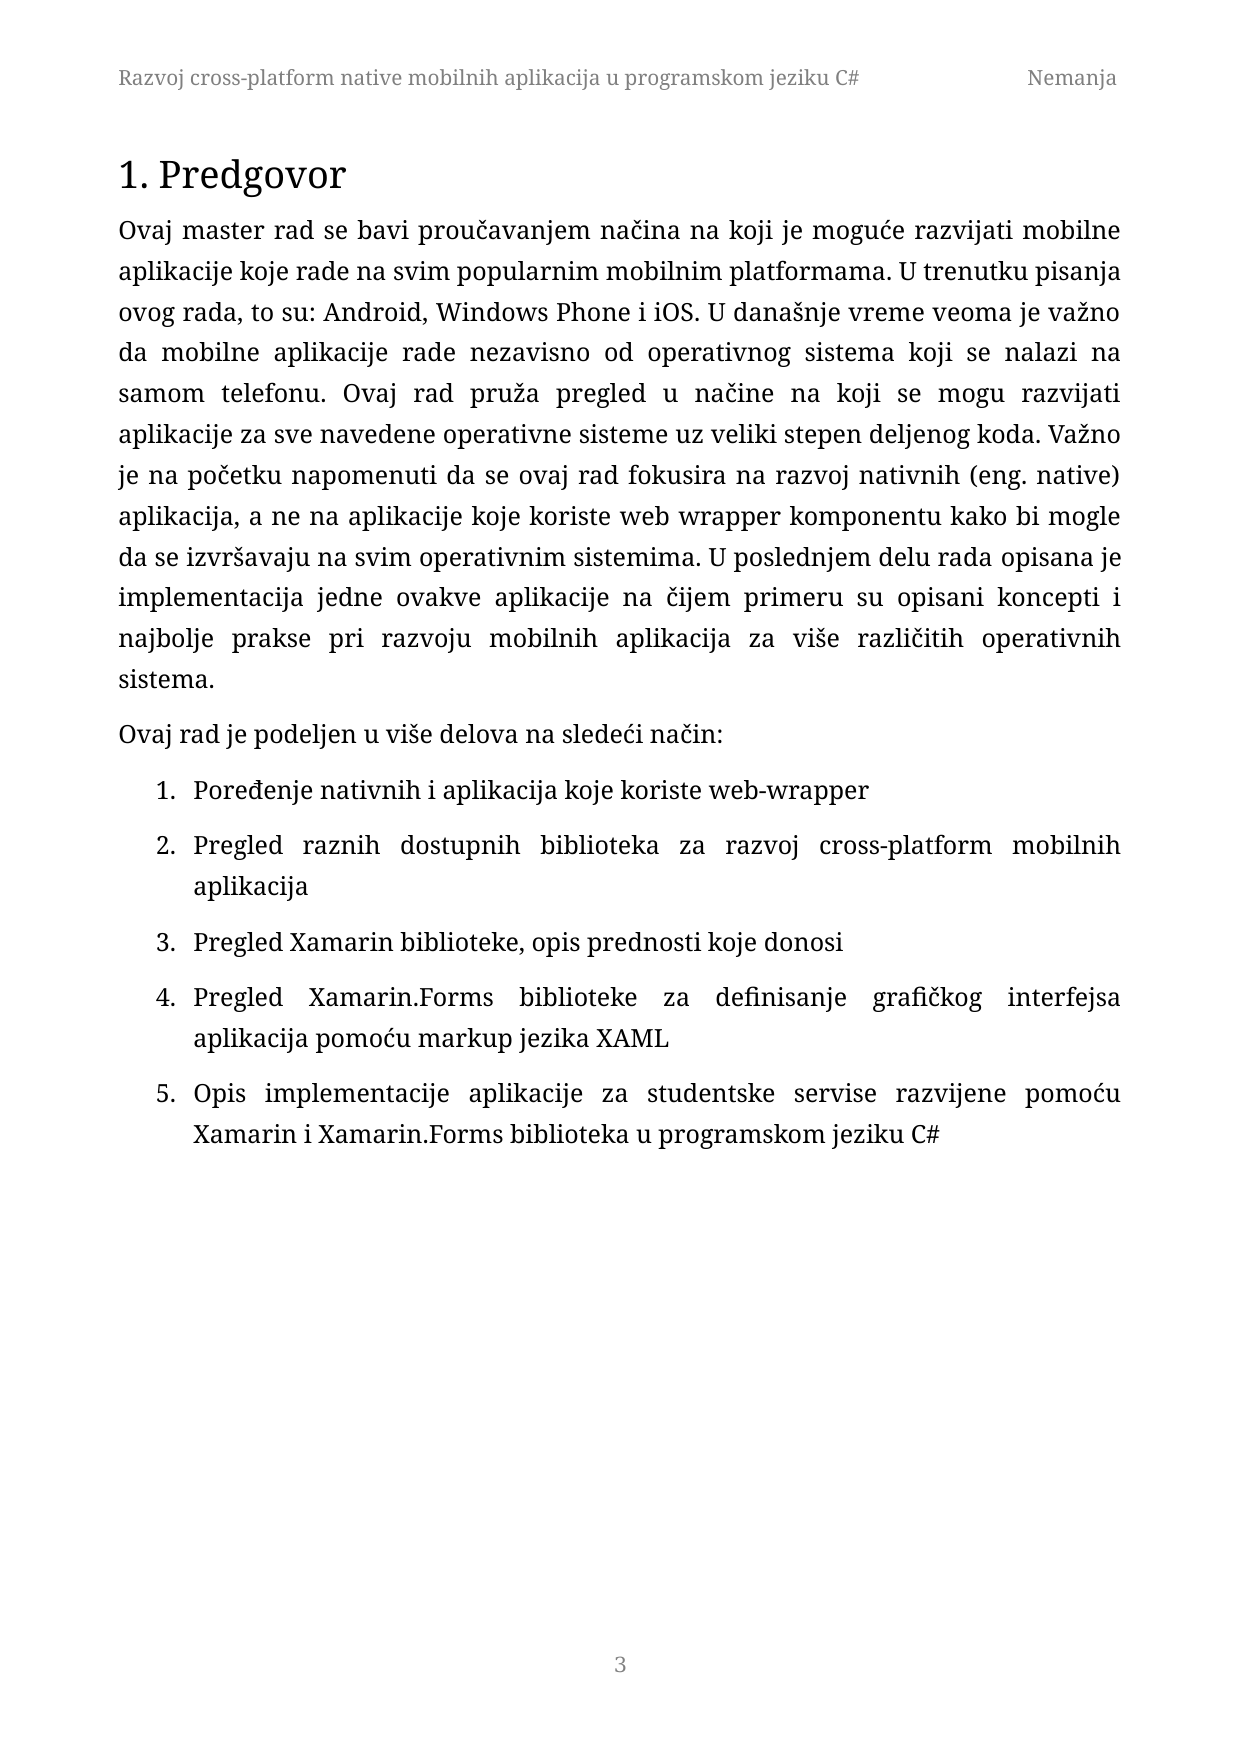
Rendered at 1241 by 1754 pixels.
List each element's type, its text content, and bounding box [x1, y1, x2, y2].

text Ovaj rad je podeljen u više delova na sledeći način: [118, 717, 1122, 751]
list Pregled Xamarin.Forms biblioteke za definisanje grafičkog interfejsa aplikacija pomoću markup jezika XAML [156, 979, 1122, 1054]
text Ovaj master rad se bavi proučavanjem načina na koji je moguće razvijati mobilne aplikacije koje rade na svim popularnim mobilnim platformama. U trenutku pisanja ovog rada, to su: Android, Windows Phone i iOS. U današnje vreme veoma je važno da mobilne aplikacije rade nezavisno od operativnog sistema koji se nalazi na samom telefonu. Ovaj rad pruža pregled u načine na koji se mogu razvijati aplikacije za sve navedene operativne sisteme uz veliki stepen deljenog koda. Važno je na početku napomenuti da se ovaj rad fokusira na razvoj nativnih (eng. native) aplikacija, a ne na aplikacije koje koriste web wrapper komponentu kako bi mogle da se izvršavaju na svim operativnim sistemima. U poslednjem delu rada opisana je implementacija jedne ovakve aplikacije na čijem primeru su opisani koncepti i najbolje prakse pri razvoju mobilnih aplikacija za više različitih operativnih sistema. [118, 212, 1122, 696]
list Pregled raznih dostupnih biblioteka za razvoj cross-platform mobilnih aplikacija [156, 828, 1122, 903]
list Poređenje nativnih i aplikacija koje koriste web-wrapper [156, 772, 1122, 807]
subtitle 1. Predgovor [118, 148, 1122, 200]
list Opis implementacije aplikacije za studentske servise razvijene pomoću Xamarin i Xamarin.Forms biblioteka u programskom jeziku C# [156, 1076, 1122, 1151]
list Pregled Xamarin biblioteke, opis prednosti koje donosi [156, 924, 1122, 958]
